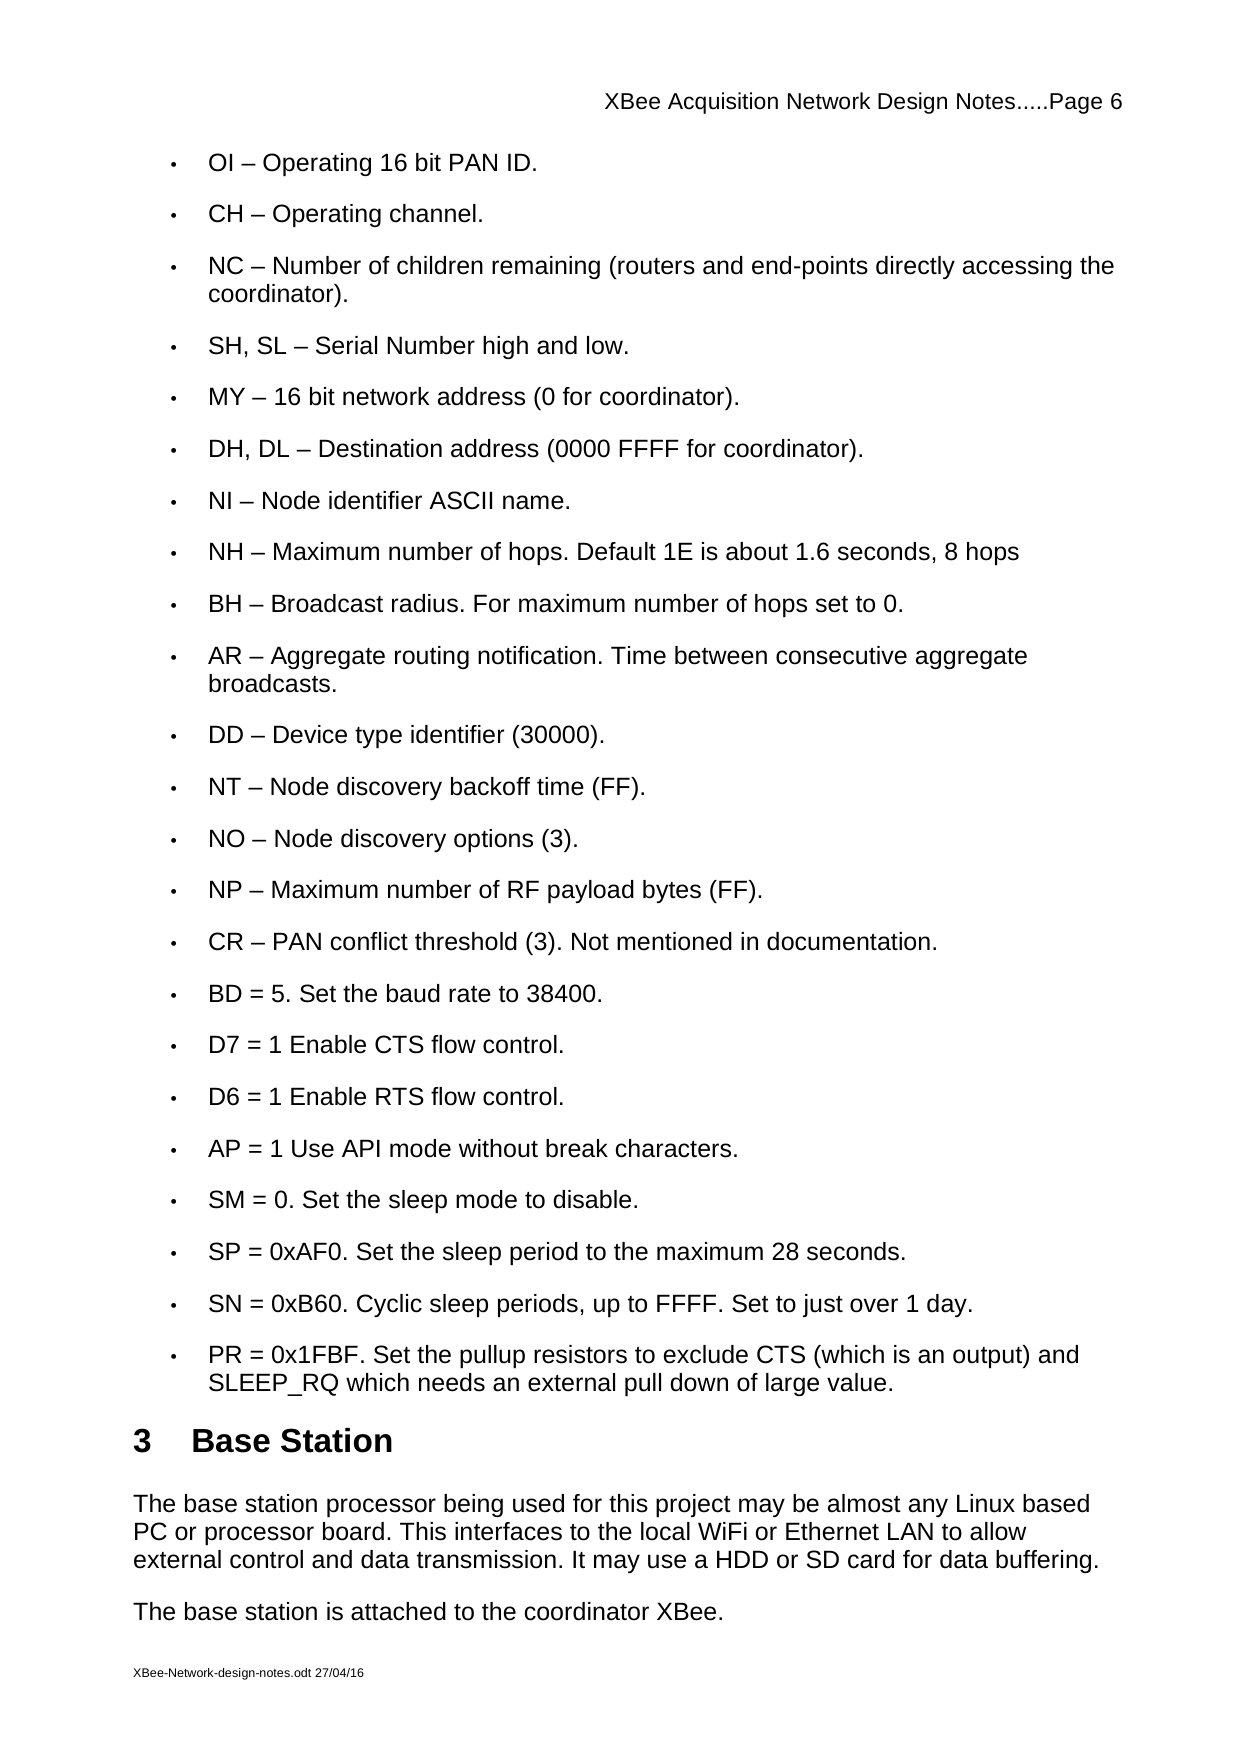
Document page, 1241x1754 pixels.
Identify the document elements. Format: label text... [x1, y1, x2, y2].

list SM = 0. Set the sleep mode to disable. [170, 1186, 1123, 1214]
subtitle Base Station [133, 1422, 1123, 1460]
list DH, DL – Destination address (0000 FFFF for coordinator). [170, 435, 1123, 463]
list D6 = 1 Enable RTS flow control. [170, 1083, 1123, 1111]
list D7 = 1 Enable CTS flow control. [170, 1031, 1123, 1059]
list NH – Maximum number of hops. Default 1E is about 1.6 seconds, 8 hops [170, 538, 1123, 566]
list PR = 0x1FBF. Set the pullup resistors to exclude CTS (which is an output) and SLEEP_RQ which needs an external pull down of large value. [170, 1341, 1123, 1397]
list NT – Node discovery backoff time (FF). [170, 773, 1123, 801]
list NI – Node identifier ASCII name. [170, 487, 1123, 515]
list CH – Operating channel. [170, 200, 1123, 228]
list NP – Maximum number of RF payload bytes (FF). [170, 876, 1123, 904]
list SP = 0xAF0. Set the sleep period to the maximum 28 seconds. [170, 1238, 1123, 1266]
list CR – PAN conflict threshold (3). Not mentioned in documentation. [170, 928, 1123, 956]
list AP = 1 Use API mode without break characters. [170, 1135, 1123, 1163]
list DD – Device type identifier (30000). [170, 721, 1123, 749]
list OI – Operating 16 bit PAN ID. [170, 149, 1123, 177]
list MY – 16 bit network address (0 for coordinator). [170, 383, 1123, 411]
list NO – Node discovery options (3). [170, 825, 1123, 853]
list SN = 0xB60. Cyclic sleep periods, up to FFFF. Set to just over 1 day. [170, 1290, 1123, 1318]
list NC – Number of children remaining (routers and end-points directly accessing the coordinator). [170, 252, 1123, 308]
list SH, SL – Serial Number high and low. [170, 332, 1123, 360]
list AR – Aggregate routing notification. Time between consecutive aggregate broadcasts. [170, 642, 1123, 698]
text The base station is attached to the coordinator XBee. [133, 1597, 1123, 1626]
list BD = 5. Set the baud rate to 38400. [170, 980, 1123, 1008]
list BH – Broadcast radius. For maximum number of hops set to 0. [170, 590, 1123, 618]
text The base station processor being used for this project may be almost any Linux based PC or processor board. This interfaces to the local WiFi or Ethernet LAN to allow external control and data transmission. It may use a HDD or SD card for data buffering. [133, 1490, 1123, 1574]
